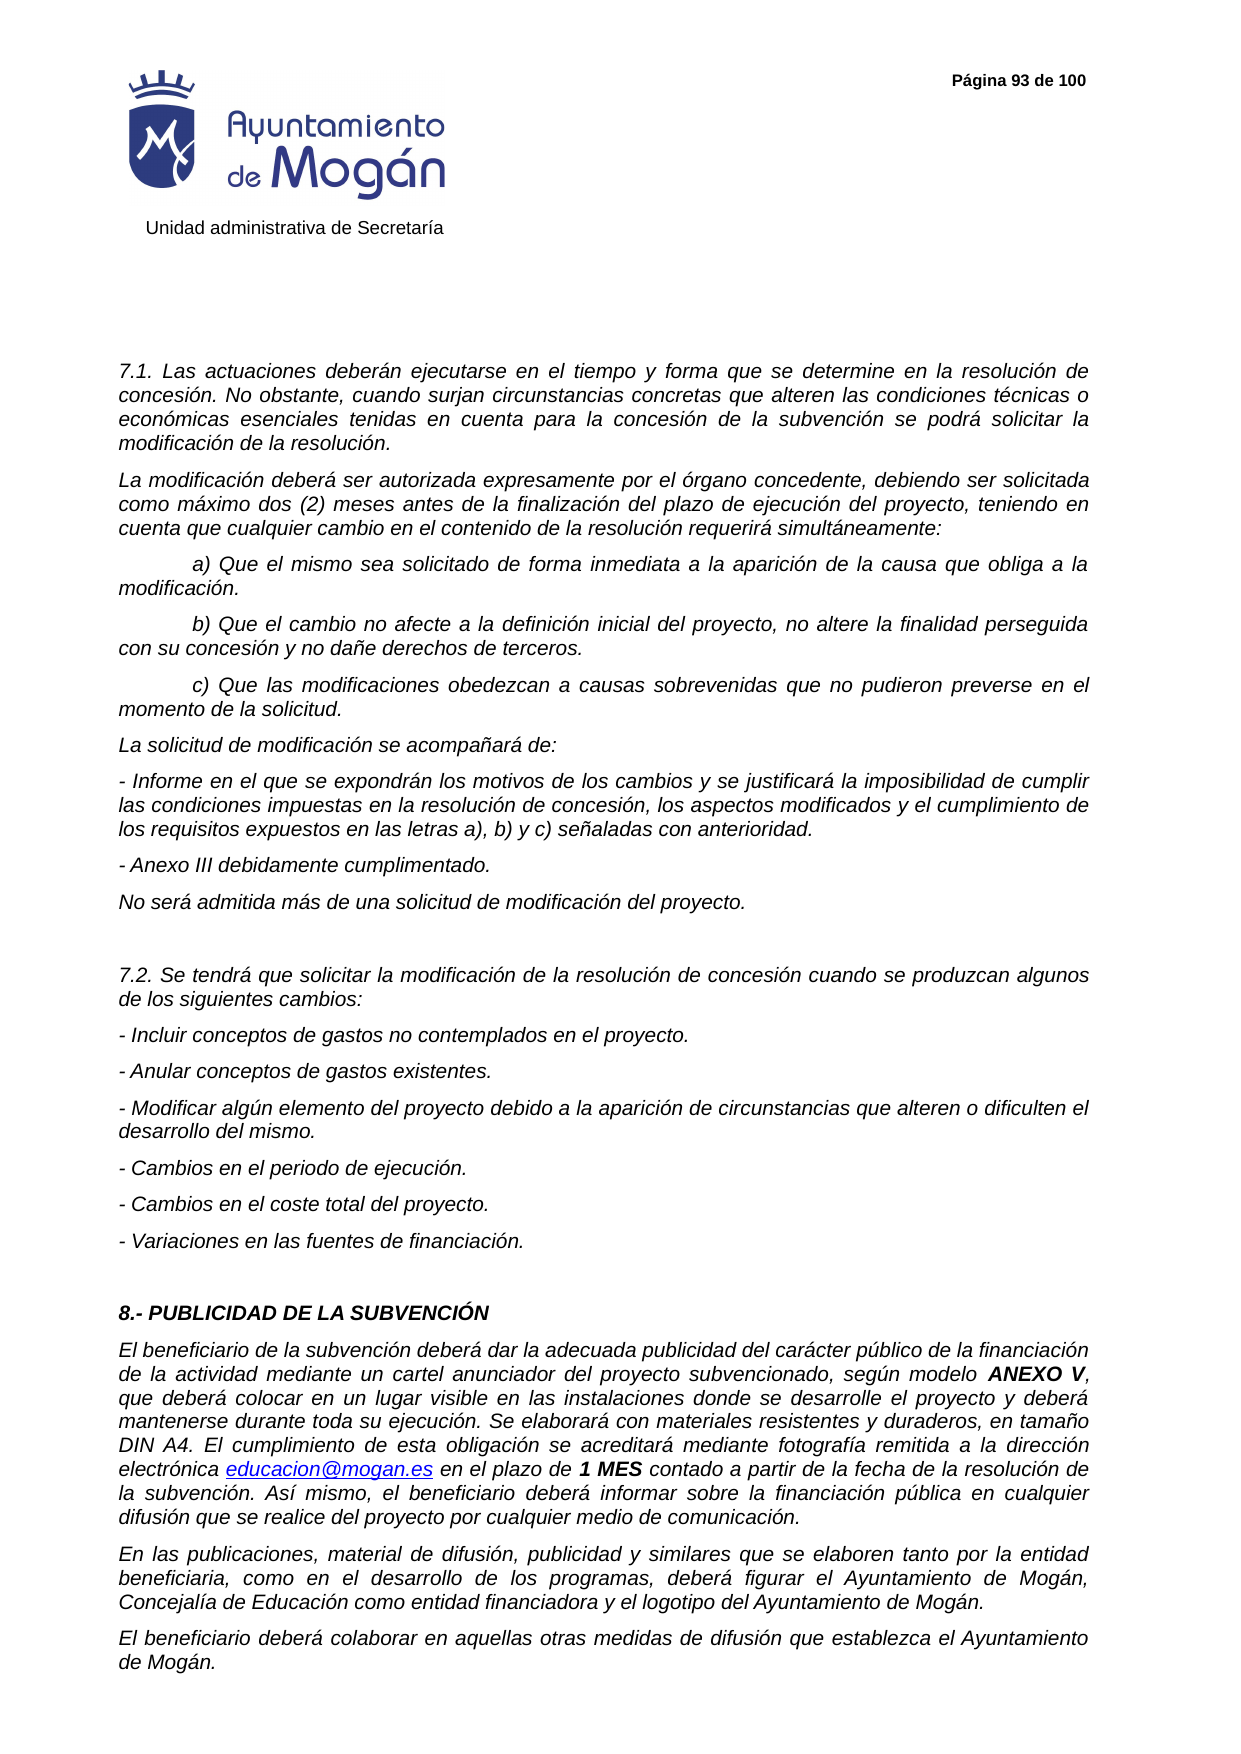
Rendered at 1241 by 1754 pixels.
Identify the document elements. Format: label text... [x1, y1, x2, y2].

picture [128, 70, 445, 206]
text La solicitud de modificación se acompañará de: [118, 733, 1092, 757]
text En las publicaciones, material de difusión, publicidad y similares que se elaboren tanto por la entidad beneficiaria, como en el desarrollo de los programas, deberá figurar el Ayuntamiento de Mogán, Concejalía de Educación como entidad financiadora y el logotipo del Ayuntamiento de Mogán. [118, 1542, 1092, 1613]
text - Informe en el que se expondrán los motivos de los cambios y se justificará la imposibilidad de cumplir las condiciones impuestas en la resolución de concesión, los aspectos modificados y el cumplimiento de los requisitos expuestos en las letras a), b) y c) señaladas con anterioridad. [118, 769, 1092, 841]
text No será admitida más de una solicitud de modificación del proyecto. [118, 890, 1092, 914]
text El beneficiario de la subvención deberá dar la adecuada publicidad del carácter público de la financiación de la actividad mediante un cartel anunciador del proyecto subvencionado, según modelo ANEXO V, que deberá colocar en un lugar visible en las instalaciones donde se desarrolle el proyecto y deberá mantenerse durante toda su ejecución. Se elaborará con materiales resistentes y duraderos, en tamaño DIN A4. El cumplimiento de esta obligación se acreditará mediante fotografía remitida a la dirección electrónica educacion@mogan.es en el plazo de 1 MES contado a partir de la fecha de la resolución de la subvención. Así mismo, el beneficiario deberá informar sobre la financiación pública en cualquier difusión que se realice del proyecto por cualquier medio de comunicación. [118, 1337, 1092, 1529]
text 7.1. Las actuaciones deberán ejecutarse en el tiempo y forma que se determine en la resolución de concesión. No obstante, cuando surjan circunstancias concretas que alteren las condiciones técnicas o económicas esenciales tenidas en cuenta para la concesión de la subvención se podrá solicitar la modificación de la resolución. [118, 359, 1092, 455]
text a) Que el mismo sea solicitado de forma inmediata a la aparición de la causa que obliga a la modificación. [118, 552, 1092, 600]
text - Incluir conceptos de gastos no contemplados en el proyecto. [118, 1023, 1092, 1047]
text - Cambios en el coste total del proyecto. [118, 1192, 1092, 1216]
text b) Que el cambio no afecte a la definición inicial del proyecto, no altere la finalidad perseguida con su concesión y no dañe derechos de terceros. [118, 612, 1092, 660]
text c) Que las modificaciones obedezcan a causas sobrevenidas que no pudieron preverse en el momento de la solicitud. [118, 672, 1092, 720]
text - Anexo III debidamente cumplimentado. [118, 853, 1092, 877]
text La modificación deberá ser autorizada expresamente por el órgano concedente, debiendo ser solicitada como máximo dos (2) meses antes de la finalización del plazo de ejecución del proyecto, teniendo en cuenta que cualquier cambio en el contenido de la resolución requerirá simultáneamente: [118, 467, 1092, 539]
text - Cambios en el periodo de ejecución. [118, 1156, 1092, 1180]
text 7.2. Se tendrá que solicitar la modificación de la resolución de concesión cuando se produzcan algunos de los siguientes cambios: [118, 962, 1092, 1010]
text - Anular conceptos de gastos existentes. [118, 1059, 1092, 1083]
text - Variaciones en las fuentes de financiación. [118, 1228, 1092, 1252]
text - Modificar algún elemento del proyecto debido a la aparición de circunstancias que alteren o dificulten el desarrollo del mismo. [118, 1095, 1092, 1143]
text El beneficiario deberá colaborar en aquellas otras medidas de difusión que establezca el Ayuntamiento de Mogán. [118, 1626, 1092, 1674]
text 8.- PUBLICIDAD DE LA SUBVENCIÓN [118, 1301, 1092, 1325]
